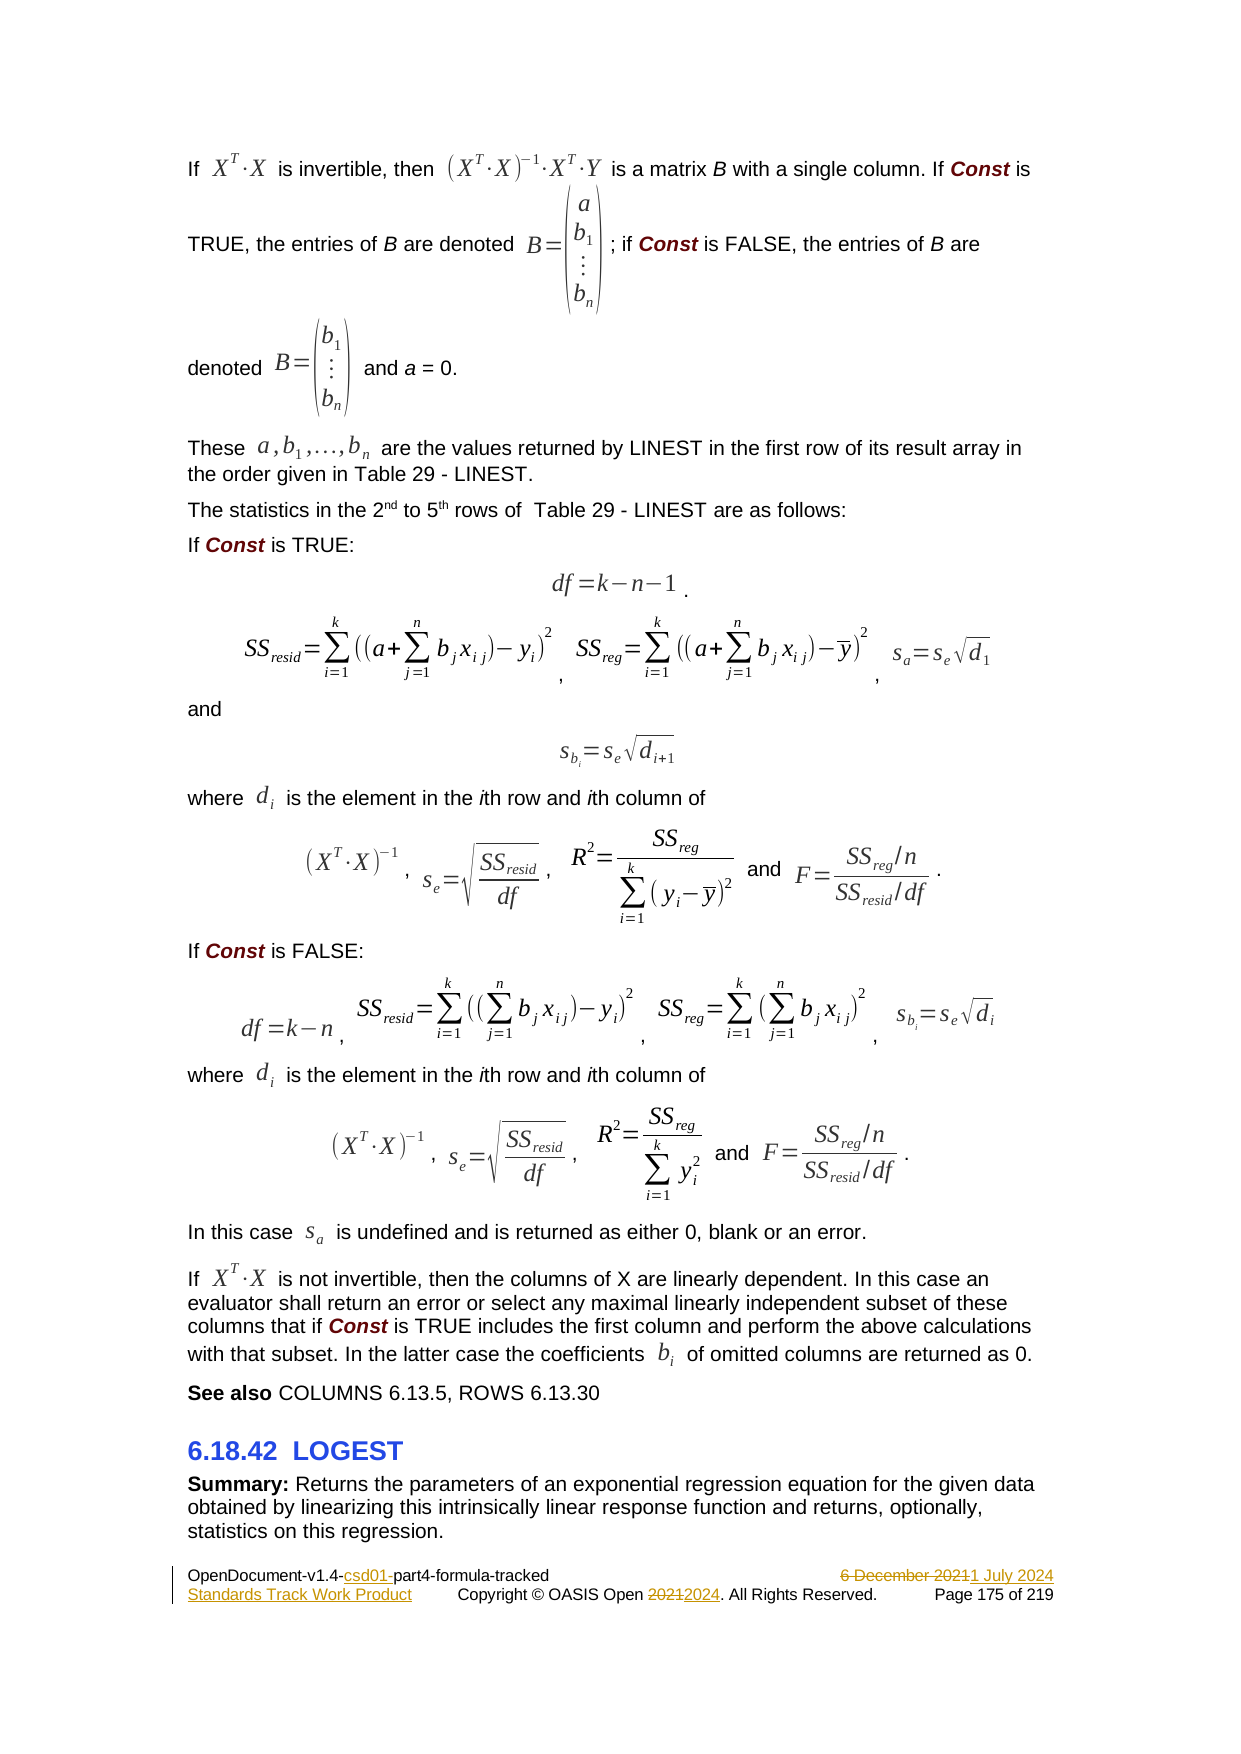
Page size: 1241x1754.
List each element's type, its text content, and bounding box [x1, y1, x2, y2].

text , , and . [187, 825, 1053, 927]
text . [187, 569, 1053, 602]
subtitle LOGEST [187, 1436, 1053, 1466]
text If Const is TRUE: [187, 534, 1053, 557]
text , , and . [187, 1102, 1053, 1204]
text See also COLUMNS 6.13.5, ROWS 6.13.30 [187, 1382, 1053, 1405]
text If Const is FALSE: [187, 939, 1053, 963]
text Summary: Returns the parameters of an exponential regression equation for the given data obtained by linearizing this intrinsically linear response function and returns, optionally, statistics on this regression. [187, 1472, 1053, 1543]
text In this case is undefined and is returned as either 0, blank or an error. [187, 1217, 1053, 1248]
text and [187, 698, 1053, 721]
text The statistics in the 2nd to 5th rows of Table 29 - LINEST are as follows: [187, 498, 1053, 522]
text , , , [187, 975, 1053, 1047]
text If is invertible, then is a matrix B with a single column. If Const is TRUE, the entries of B are denoted ; if Const is FALSE, the entries of B are denoted and a = 0. [187, 150, 1053, 419]
text These are the values returned by LINEST in the first row of its result array in the order given in Table 29 - LINEST. [187, 431, 1053, 486]
text If is not invertible, then the columns of X are linearly dependent. In this case an evaluator shall return an error or select any maximal linearly independent subset of these columns that if Const is TRUE includes the first column and perform the above calculations with that subset. In the latter case the coefficients of omitted columns are returned as 0. [187, 1260, 1053, 1369]
text where is the element in the ith row and ith column of [187, 1059, 1053, 1090]
text where is the element in the ith row and ith column of [187, 781, 1053, 813]
text , , [187, 614, 1053, 686]
